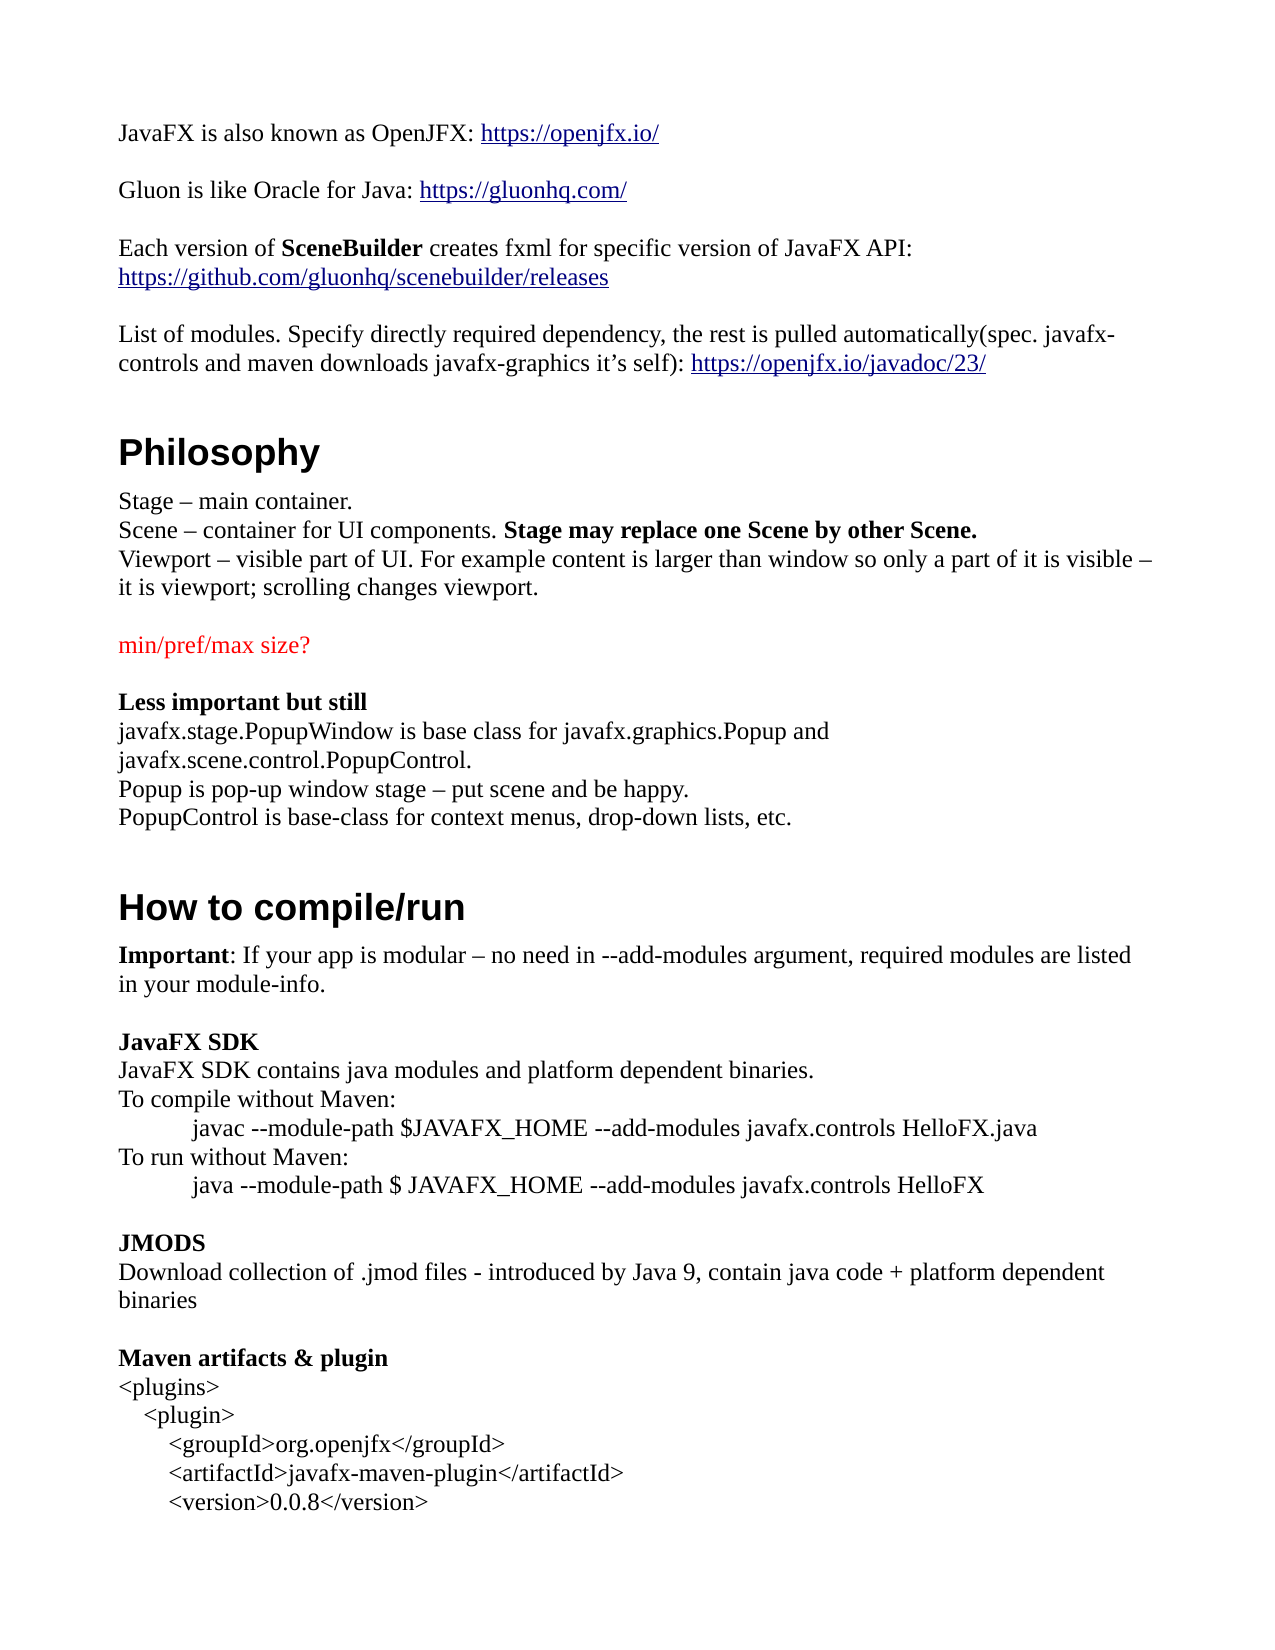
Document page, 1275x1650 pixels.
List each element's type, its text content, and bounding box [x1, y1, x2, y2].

text <groupId>org.openjfx</groupId> [118, 1429, 1157, 1458]
text JavaFX is also known as OpenJFX: https://openjfx.io/ [118, 118, 1157, 147]
text Download collection of .jmod files - introduced by Java 9, contain java code + platform dependent binaries [118, 1257, 1157, 1314]
text Maven artifacts & plugin [118, 1343, 1157, 1372]
text java --module-path $ JAVAFX_HOME --add-modules javafx.controls HelloFX [118, 1171, 1157, 1199]
text javac --module-path $JAVAFX_HOME --add-modules javafx.controls HelloFX.java [118, 1113, 1157, 1142]
text Stage – main container. [118, 486, 1157, 515]
text <version>0.0.8</version> [118, 1487, 1157, 1516]
text PopupControl is base-class for context menus, drop-down lists, etc. [118, 802, 1157, 831]
text Each version of SceneBuilder creates fxml for specific version of JavaFX API: [118, 233, 1157, 262]
text Less important but still [118, 687, 1157, 716]
text JavaFX SDK contains java modules and platform dependent binaries. [118, 1056, 1157, 1084]
text To compile without Maven: [118, 1084, 1157, 1113]
text <plugin> [118, 1401, 1157, 1429]
subtitle How to compile/run [118, 885, 1157, 928]
text https://github.com/gluonhq/scenebuilder/releases [118, 262, 1157, 291]
text Important: If your app is modular – no need in --add-modules argument, required modules are listed in your module-info. [118, 941, 1157, 998]
text Viewport – visible part of UI. For example content is larger than window so only a part of it is visible – it is viewport; scrolling changes viewport. [118, 544, 1157, 601]
text To run without Maven: [118, 1142, 1157, 1171]
text javafx.stage.PopupWindow is base class for javafx.graphics.Popup and javafx.scene.control.PopupControl. [118, 716, 1157, 774]
text min/pref/max size? [118, 630, 1157, 659]
text JMODS [118, 1228, 1157, 1257]
text List of modules. Specify directly required dependency, the rest is pulled automatically(spec. javafx-controls and maven downloads javafx-graphics it’s self): https://openjfx.io/javadoc/23/ [118, 319, 1157, 377]
text Gluon is like Oracle for Java: https://gluonhq.com/ [118, 176, 1157, 204]
subtitle Philosophy [118, 431, 1157, 474]
text <artifactId>javafx-maven-plugin</artifactId> [118, 1458, 1157, 1487]
text Popup is pop-up window stage – put scene and be happy. [118, 774, 1157, 802]
text <plugins> [118, 1372, 1157, 1401]
text JavaFX SDK [118, 1027, 1157, 1056]
text Scene – container for UI components. Stage may replace one Scene by other Scene. [118, 515, 1157, 544]
